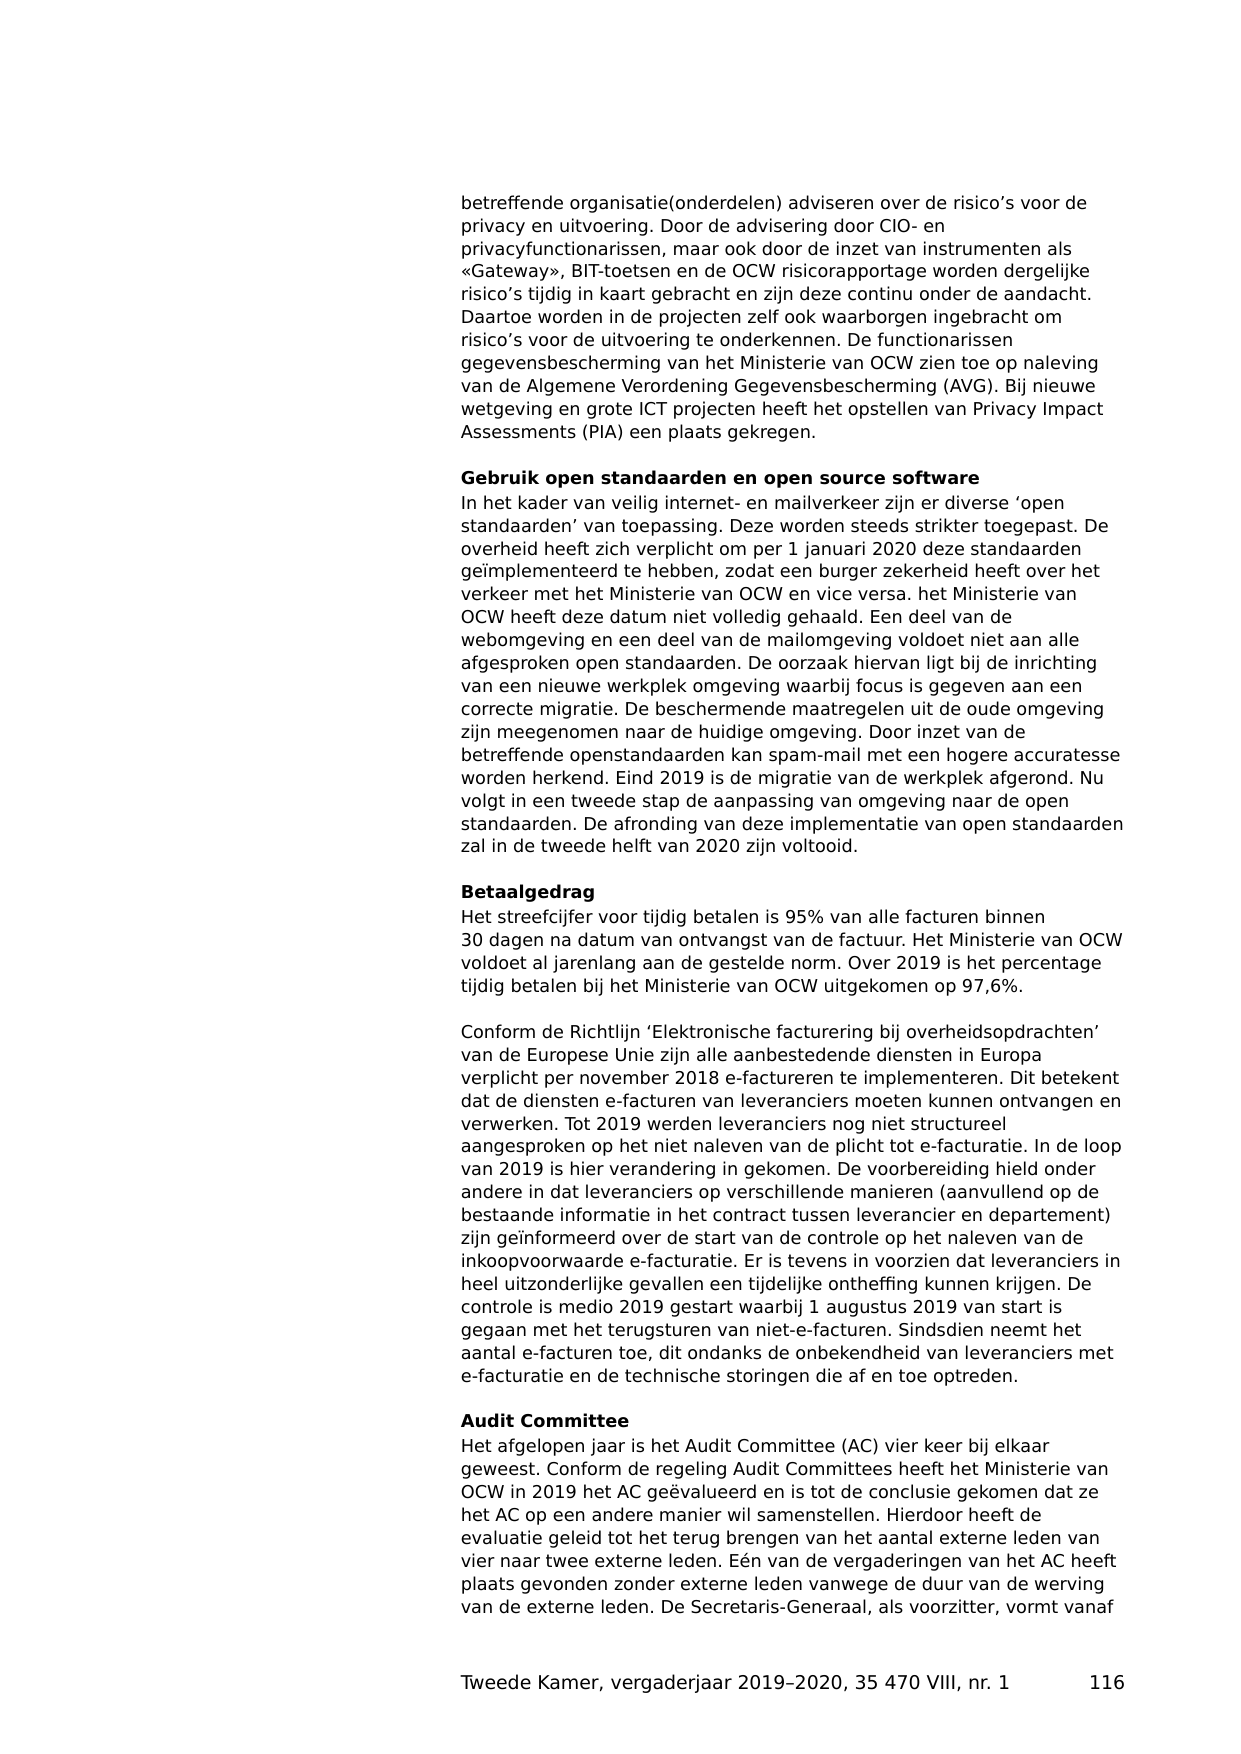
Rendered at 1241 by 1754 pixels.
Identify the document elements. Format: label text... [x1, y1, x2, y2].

text Het streefcijfer voor tijdig betalen is 95% van alle facturen binnen 30 dagen na datum van ontvangst van de factuur. Het Ministerie van OCW voldoet al jarenlang aan de gestelde norm. Over 2019 is het percentage tijdig betalen bij het Ministerie van OCW uitgekomen op 97,6%. [461, 905, 1125, 997]
text Conform de Richtlijn ‘Elektronische facturering bij overheidsopdrachten’ van de Europese Unie zijn alle aanbestedende diensten in Europa verplicht per november 2018 e-factureren te implementeren. Dit betekent dat de diensten e‑facturen van leveranciers moeten kunnen ontvangen en verwerken. Tot 2019 werden leveranciers nog niet structureel aangesproken op het niet naleven van de plicht tot e-facturatie. In de loop van 2019 is hier verandering in gekomen. De voorbereiding hield onder andere in dat leveranciers op verschillende manieren (aanvullend op de bestaande informatie in het contract tussen leverancier en departement) zijn geïnformeerd over de start van de controle op het naleven van de inkoopvoorwaarde e-facturatie. Er is tevens in voorzien dat leveranciers in heel uitzonderlijke gevallen een tijdelijke ontheffing kunnen krijgen. De controle is medio 2019 gestart waarbij 1 augustus 2019 van start is gegaan met het terugsturen van niet-e-facturen. Sindsdien neemt het aantal e-facturen toe, dit ondanks de onbekendheid van leveranciers met e‑facturatie en de technische storingen die af en toe optreden. [461, 1020, 1125, 1387]
text Betaalgedrag [461, 880, 1125, 903]
text Het afgelopen jaar is het Audit Committee (AC) vier keer bij elkaar geweest. Conform de regeling Audit Committees heeft het Ministerie van OCW in 2019 het AC geëvalueerd en is tot de conclusie gekomen dat ze het AC op een andere manier wil samenstellen. Hierdoor heeft de evaluatie geleid tot het terug brengen van het aantal externe leden van vier naar twee externe leden. Eén van de vergaderingen van het AC heeft plaats gevonden zonder externe leden vanwege de duur van de werving van de externe leden. De Secretaris-Generaal, als voorzitter, vormt vanaf [461, 1434, 1125, 1618]
text Audit Committee [461, 1409, 1125, 1432]
text betreffende organisatie(onderdelen) adviseren over de risico’s voor de privacy en uitvoering. Door de advisering door CIO- en privacyfunctionarissen, maar ook door de inzet van instrumenten als «Gateway», BIT-toetsen en de OCW risicorapportage worden dergelijke risico’s tijdig in kaart gebracht en zijn deze continu onder de aandacht. Daartoe worden in de projecten zelf ook waarborgen ingebracht om risico’s voor de uitvoering te onderkennen. De functionarissen gegevensbescherming van het Ministerie van OCW zien toe op naleving van de Algemene Verordening Gegevensbescherming (AVG). Bij nieuwe wetgeving en grote ICT projecten heeft het opstellen van Privacy Impact Assessments (PIA) een plaats gekregen. [461, 191, 1125, 443]
text Gebruik open standaarden en open source software [461, 466, 1125, 489]
text In het kader van veilig internet- en mailverkeer zijn er diverse ‘open standaarden’ van toepassing. Deze worden steeds strikter toegepast. De overheid heeft zich verplicht om per 1 januari 2020 deze standaarden geïmplementeerd te hebben, zodat een burger zekerheid heeft over het verkeer met het Ministerie van OCW en vice versa. het Ministerie van OCW heeft deze datum niet volledig gehaald. Een deel van de webomgeving en een deel van de mailomgeving voldoet niet aan alle afgesproken open standaarden. De oorzaak hiervan ligt bij de inrichting van een nieuwe werkplek omgeving waarbij focus is gegeven aan een correcte migratie. De beschermende maatregelen uit de oude omgeving zijn meegenomen naar de huidige omgeving. Door inzet van de betreffende openstandaarden kan spam-mail met een hogere accuratesse worden herkend. Eind 2019 is de migratie van de werkplek afgerond. Nu volgt in een tweede stap de aanpassing van omgeving naar de open standaarden. De afronding van deze implementatie van open standaarden zal in de tweede helft van 2020 zijn voltooid. [461, 491, 1125, 857]
